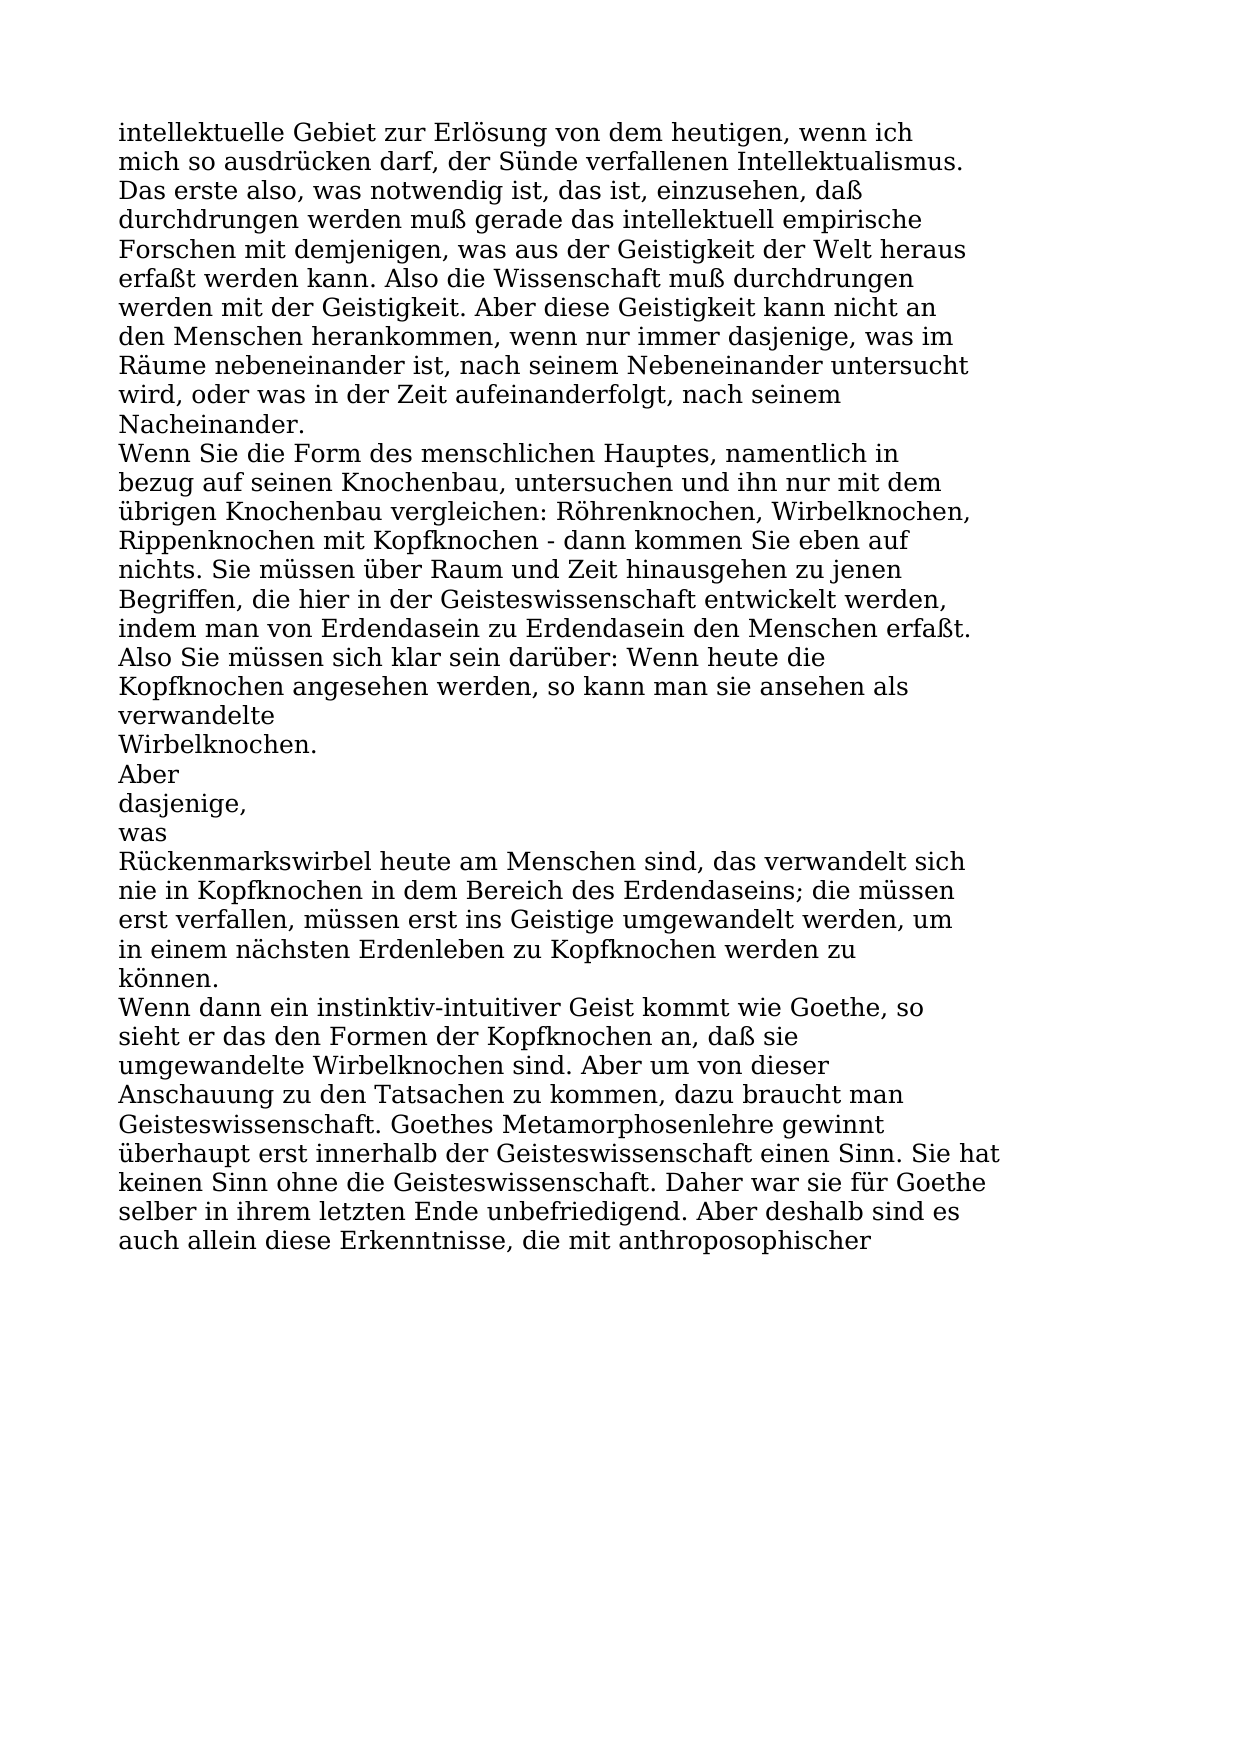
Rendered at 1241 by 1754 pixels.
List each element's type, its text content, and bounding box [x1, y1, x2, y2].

text sieht er das den Formen der Kopfknochen an, daß sie [118, 1022, 1122, 1051]
text nichts. Sie müssen über Raum und Zeit hinausgehen zu jenen [118, 556, 1122, 585]
text Wenn Sie die Form des menschlichen Hauptes, namentlich in [118, 439, 1122, 468]
text nie in Kopfknochen in dem Bereich des Erdendaseins; die müssen [118, 876, 1122, 906]
text überhaupt erst innerhalb der Geisteswissenschaft einen Sinn. Sie hat [118, 1139, 1122, 1168]
text den Menschen herankommen, wenn nur immer dasjenige, was im [118, 322, 1122, 351]
text wird, oder was in der Zeit aufeinanderfolgt, nach seinem [118, 381, 1122, 410]
text selber in ihrem letzten Ende unbefriedigend. Aber deshalb sind es [118, 1197, 1122, 1226]
text Forschen mit demjenigen, was aus der Geistigkeit der Welt heraus [118, 235, 1122, 264]
text verwandelte [118, 701, 1122, 731]
text Kopfknochen angesehen werden, so kann man sie ansehen als [118, 672, 1122, 701]
text erfaßt werden kann. Also die Wissenschaft muß durchdrungen [118, 264, 1122, 293]
text dasjenige, [118, 789, 1122, 818]
text Räume nebeneinander ist, nach seinem Nebeneinander untersucht [118, 351, 1122, 381]
text Rippenknochen mit Kopfknochen - dann kommen Sie eben auf [118, 526, 1122, 556]
text mich so ausdrücken darf, der Sünde verfallenen Intellektualismus. [118, 147, 1122, 176]
text in einem nächsten Erdenleben zu Kopfknochen werden zu [118, 935, 1122, 964]
text durchdrungen werden muß gerade das intellektuell empirische [118, 206, 1122, 235]
text Das erste also, was notwendig ist, das ist, einzusehen, daß [118, 176, 1122, 206]
text Nacheinander. [118, 410, 1122, 439]
text intellektuelle Gebiet zur Erlösung von dem heutigen, wenn ich [118, 118, 1122, 147]
text werden mit der Geistigkeit. Aber diese Geistigkeit kann nicht an [118, 293, 1122, 322]
text Wenn dann ein instinktiv-intuitiver Geist kommt wie Goethe, so [118, 993, 1122, 1022]
text keinen Sinn ohne die Geisteswissenschaft. Daher war sie für Goethe [118, 1168, 1122, 1197]
text Wirbelknochen. [118, 731, 1122, 760]
text Anschauung zu den Tatsachen zu kommen, dazu braucht man [118, 1081, 1122, 1110]
text Geisteswissenschaft. Goethes Metamorphosenlehre gewinnt [118, 1110, 1122, 1139]
text erst verfallen, müssen erst ins Geistige umgewandelt werden, um [118, 906, 1122, 935]
text indem man von Erdendasein zu Erdendasein den Menschen erfaßt. [118, 614, 1122, 643]
text Aber [118, 760, 1122, 789]
text auch allein diese Erkenntnisse, die mit anthroposophischer [118, 1226, 1122, 1256]
text bezug auf seinen Knochenbau, untersuchen und ihn nur mit dem [118, 468, 1122, 497]
text Rückenmarkswirbel heute am Menschen sind, das verwandelt sich [118, 847, 1122, 876]
text Also Sie müssen sich klar sein darüber: Wenn heute die [118, 643, 1122, 672]
text Begriffen, die hier in der Geisteswissenschaft entwickelt werden, [118, 585, 1122, 614]
text können. [118, 964, 1122, 993]
text übrigen Knochenbau vergleichen: Röhrenknochen, Wirbelknochen, [118, 497, 1122, 526]
text was [118, 818, 1122, 847]
text umgewandelte Wirbelknochen sind. Aber um von dieser [118, 1051, 1122, 1081]
